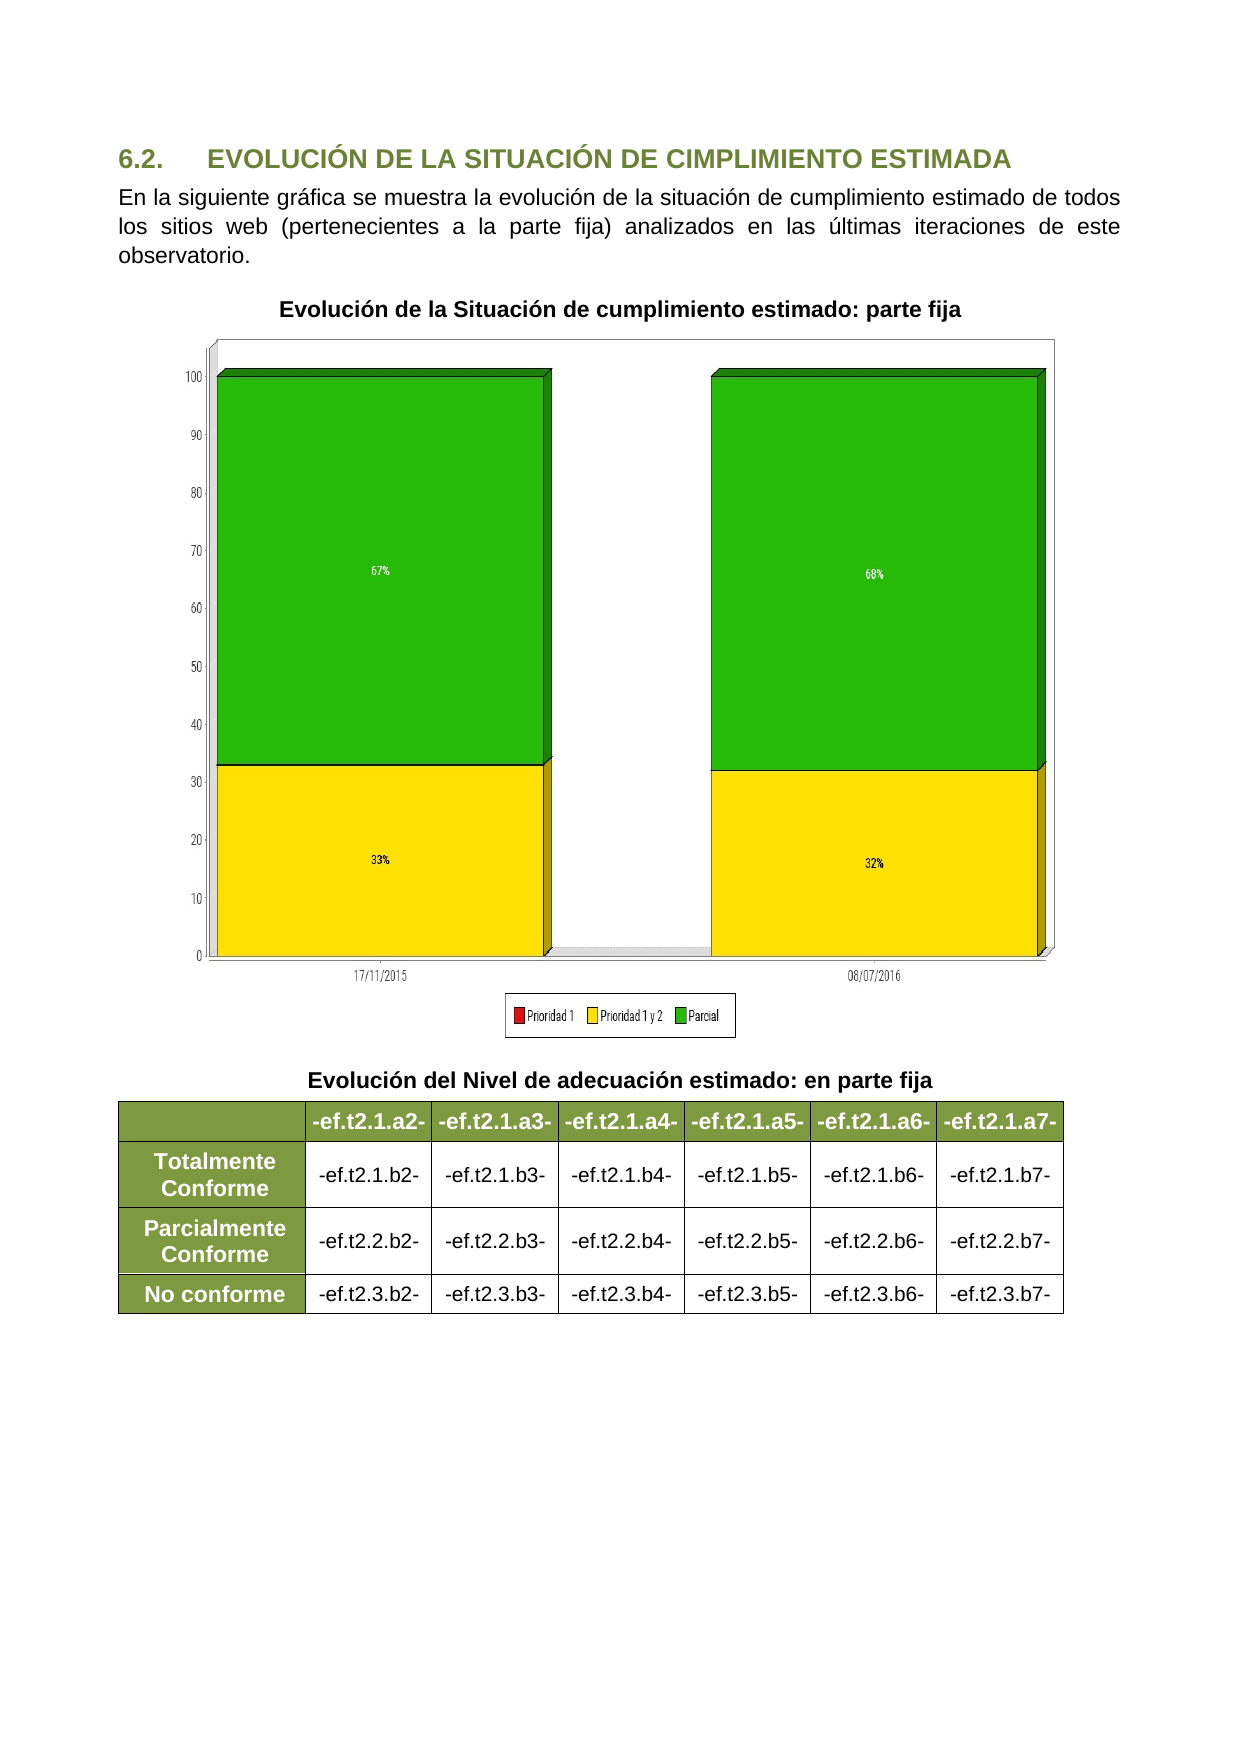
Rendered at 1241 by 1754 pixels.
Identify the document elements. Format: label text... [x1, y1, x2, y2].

table_cell -ef.t2.1.b6- [811, 1142, 936, 1207]
table_cell -ef.t2.3.b5- [685, 1275, 810, 1313]
table_cell -ef.t2.1.b3- [432, 1142, 558, 1207]
table_header -ef.t2.1.a6- [811, 1102, 936, 1141]
table_header -ef.t2.1.a4- [559, 1102, 684, 1141]
table_cell -ef.t2.2.b7- [937, 1208, 1063, 1273]
table_cell -ef.t2.1.b5- [685, 1142, 810, 1207]
table_header -ef.t2.1.a7- [937, 1102, 1063, 1141]
text Evolución de la Situación de cumplimiento estimado: parte fija [118, 296, 1122, 322]
picture [178, 329, 1062, 1040]
table_cell -ef.t2.3.b2- [306, 1275, 431, 1313]
subtitle Evolución de LA SITUACIÓN de cimplimiento estimadA [118, 143, 1122, 174]
table_cell -ef.t2.1.b2- [306, 1142, 431, 1207]
text Evolución del Nivel de adecuación estimado: en parte fija [118, 1067, 1122, 1093]
table_header -ef.t2.1.a2- [306, 1102, 431, 1141]
table_cell -ef.t2.3.b7- [937, 1275, 1063, 1313]
table_cell -ef.t2.3.b3- [432, 1275, 558, 1313]
table_cell -ef.t2.2.b2- [306, 1208, 431, 1273]
table_cell -ef.t2.2.b4- [559, 1208, 684, 1273]
table_header [119, 1102, 305, 1141]
table_cell Parcialmente Conforme [119, 1208, 305, 1273]
table_cell -ef.t2.1.b4- [559, 1142, 684, 1207]
table_cell Totalmente Conforme [119, 1142, 305, 1207]
table_header -ef.t2.1.a3- [432, 1102, 558, 1141]
table_cell -ef.t2.3.b6- [811, 1275, 936, 1313]
table_header -ef.t2.1.a5- [685, 1102, 810, 1141]
table_cell -ef.t2.2.b5- [685, 1208, 810, 1273]
table_cell -ef.t2.2.b3- [432, 1208, 558, 1273]
table_cell -ef.t2.1.b7- [937, 1142, 1063, 1207]
table_cell No conforme [119, 1275, 305, 1313]
table_cell -ef.t2.2.b6- [811, 1208, 936, 1273]
text En la siguiente gráfica se muestra la evolución de la situación de cumplimiento estimado de todos los sitios web (pertenecientes a la parte fija) analizados en las últimas iteraciones de este observatorio. [118, 184, 1122, 268]
table_cell -ef.t2.3.b4- [559, 1275, 684, 1313]
